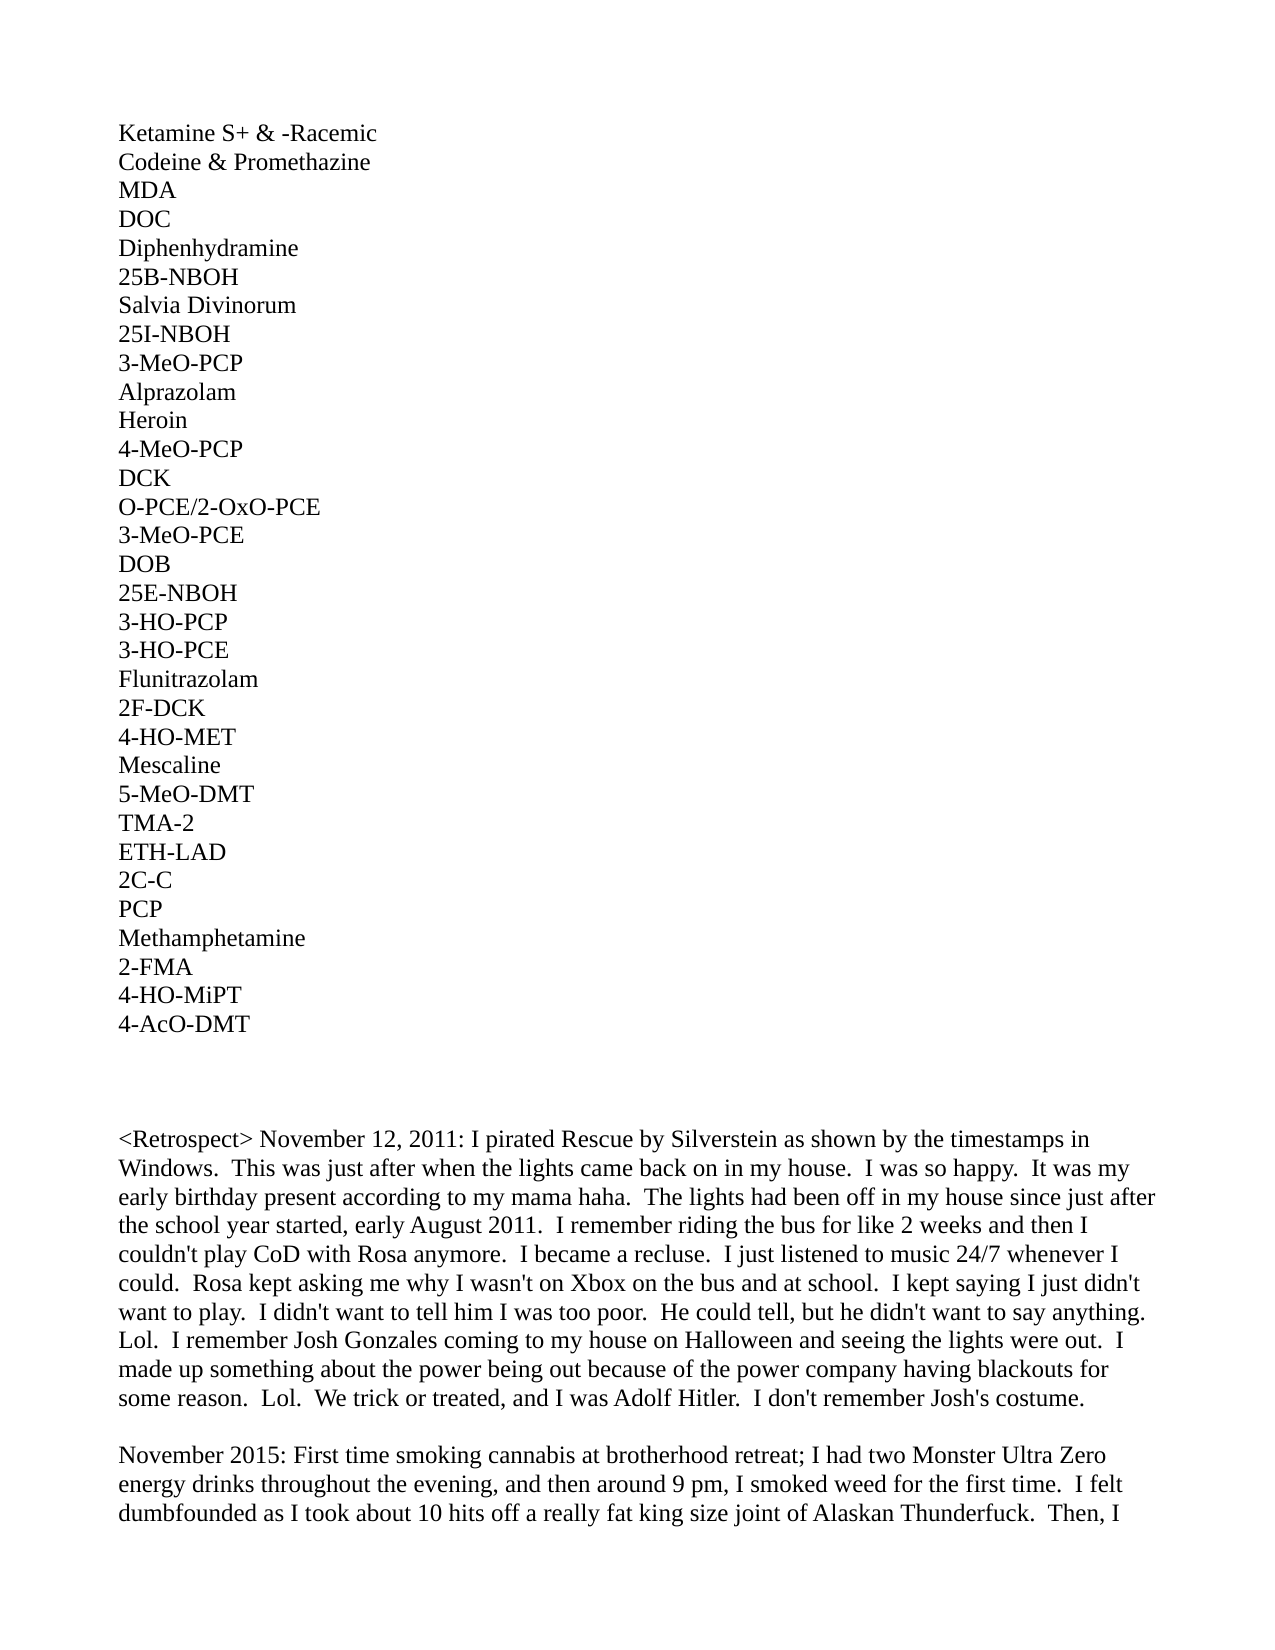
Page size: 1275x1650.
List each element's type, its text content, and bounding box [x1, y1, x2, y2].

text 2F-DCK [118, 693, 1157, 722]
text 25E-NBOH [118, 578, 1157, 607]
text Heroin [118, 406, 1157, 434]
text O-PCE/2-OxO-PCE [118, 492, 1157, 521]
text DOC [118, 204, 1157, 233]
text November 2015: First time smoking cannabis at brotherhood retreat; I had two Monster Ultra Zero energy drinks throughout the evening, and then around 9 pm, I smoked weed for the first time. I felt dumbfounded as I took about 10 hits off a really fat king size joint of Alaskan Thunderfuck. Then, I [118, 1441, 1157, 1527]
text 3-HO-PCE [118, 636, 1157, 664]
text Diphenhydramine [118, 233, 1157, 262]
text 5-MeO-DMT [118, 779, 1157, 808]
text 2-FMA [118, 952, 1157, 981]
text Flunitrazolam [118, 664, 1157, 693]
text Methamphetamine [118, 923, 1157, 952]
text Ketamine S+ & -Racemic [118, 118, 1157, 147]
text TMA-2 [118, 808, 1157, 837]
text Salvia Divinorum [118, 291, 1157, 319]
text 4-AcO-DMT [118, 1009, 1157, 1038]
text ETH-LAD [118, 837, 1157, 866]
text 3-MeO-PCE [118, 521, 1157, 549]
text PCP [118, 894, 1157, 923]
text <Retrospect> November 12, 2011: I pirated Rescue by Silverstein as shown by the timestamps in Windows. This was just after when the lights came back on in my house. I was so happy. It was my early birthday present according to my mama haha. The lights had been off in my house since just after the school year started, early August 2011. I remember riding the bus for like 2 weeks and then I couldn't play CoD with Rosa anymore. I became a recluse. I just listened to music 24/7 whenever I could. Rosa kept asking me why I wasn't on Xbox on the bus and at school. I kept saying I just didn't want to play. I didn't want to tell him I was too poor. He could tell, but he didn't want to say anything. Lol. I remember Josh Gonzales coming to my house on Halloween and seeing the lights were out. I made up something about the power being out because of the power company having blackouts for some reason. Lol. We trick or treated, and I was Adolf Hitler. I don't remember Josh's costume. [118, 1124, 1157, 1412]
text DCK [118, 463, 1157, 492]
text 4-MeO-PCP [118, 434, 1157, 463]
text 3-MeO-PCP [118, 348, 1157, 377]
text Codeine & Promethazine [118, 147, 1157, 176]
text DOB [118, 549, 1157, 578]
text 4-HO-MET [118, 722, 1157, 751]
text MDA [118, 176, 1157, 204]
text Mescaline [118, 751, 1157, 779]
text 25I-NBOH [118, 319, 1157, 348]
text 2C-C [118, 866, 1157, 894]
text 25B-NBOH [118, 262, 1157, 291]
text Alprazolam [118, 377, 1157, 406]
text 4-HO-MiPT [118, 981, 1157, 1009]
text 3-HO-PCP [118, 607, 1157, 636]
